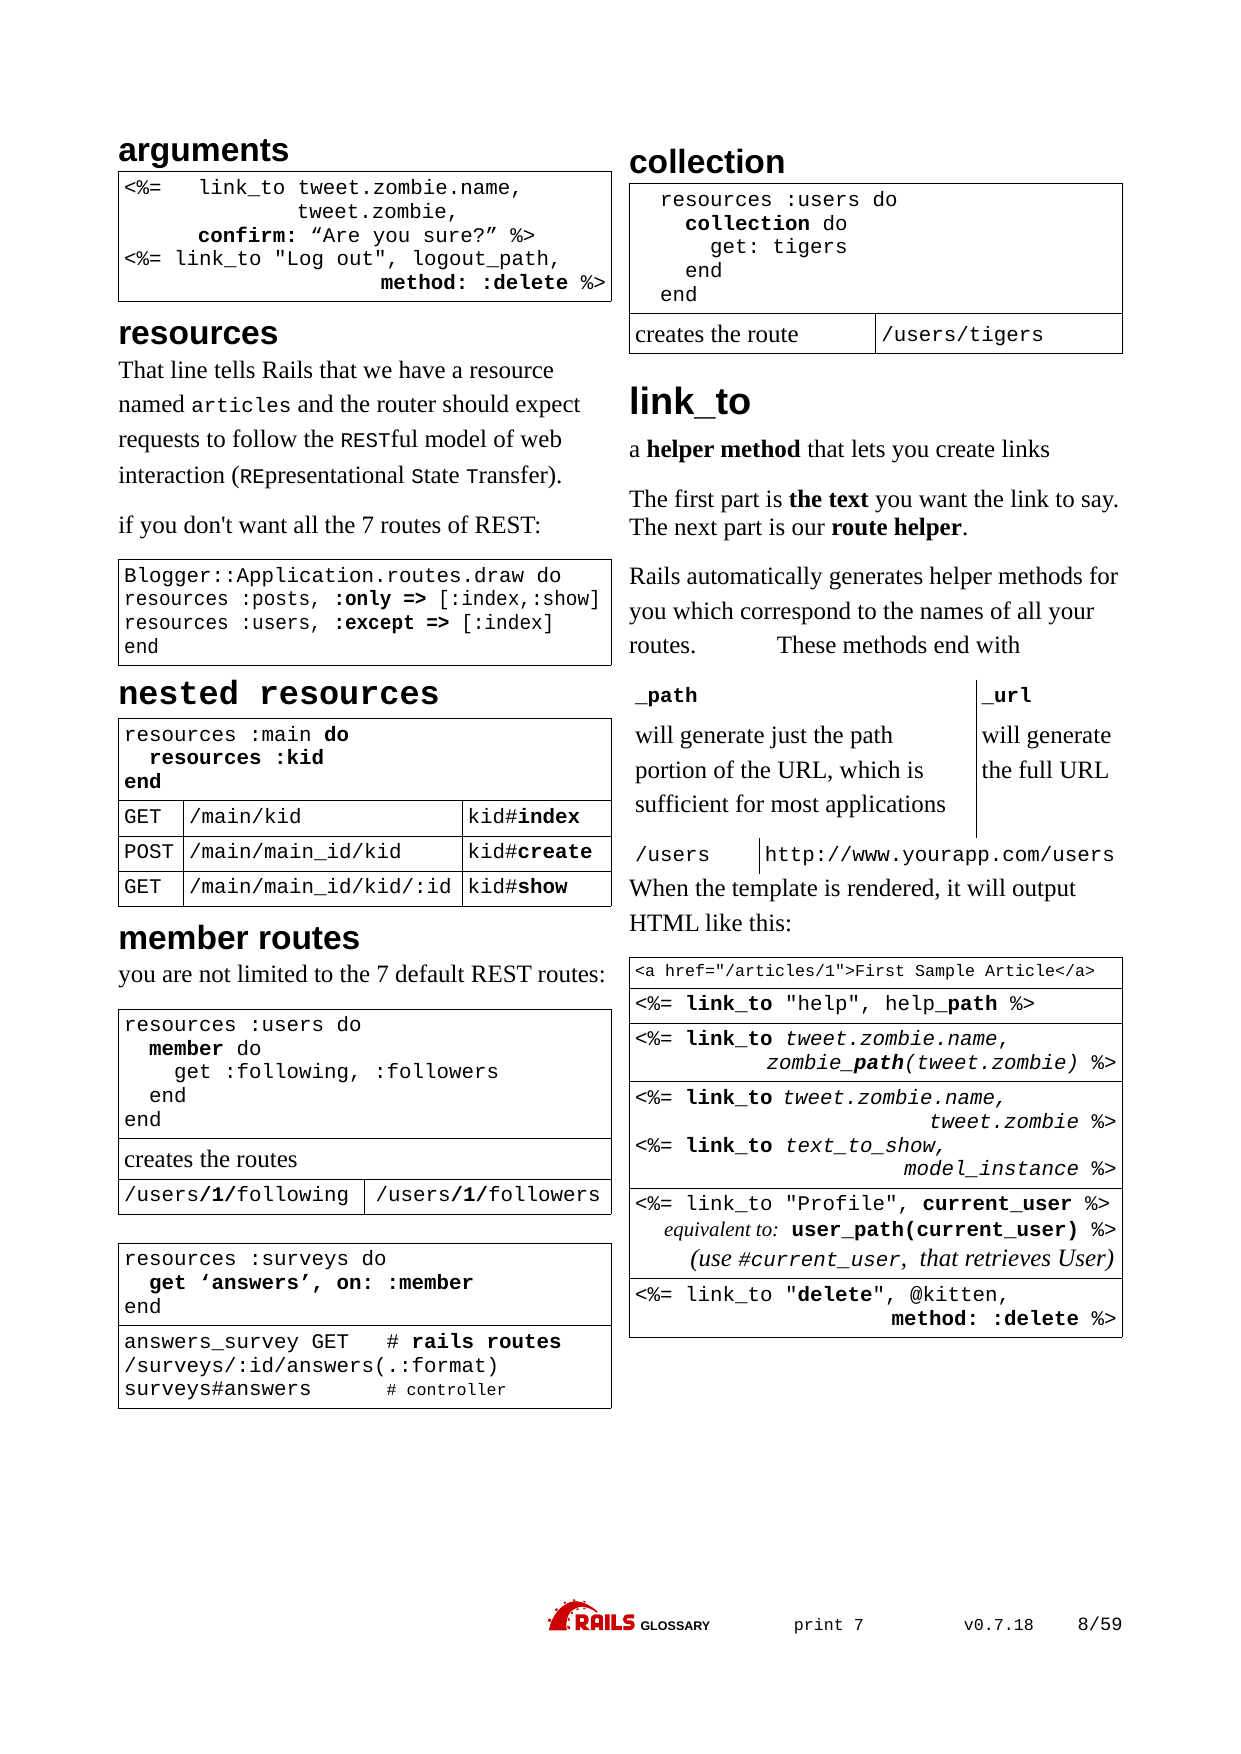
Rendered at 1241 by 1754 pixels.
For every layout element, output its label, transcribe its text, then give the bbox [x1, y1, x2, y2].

table_cell /users/1/followers [365, 1180, 611, 1214]
text you are not limited to the 7 default REST routes: [118, 959, 611, 988]
table_header <%= link_to tweet.zombie.name, tweet.zombie, confirm: “Are you sure?” %> <%= link_to "Log out", logout_path, method: :delete %> [119, 172, 611, 301]
table_cell GET [119, 872, 183, 906]
table_cell kid#show [463, 872, 611, 906]
text a helper method that lets you create links [629, 434, 1122, 463]
text That line tells Rails that we have a resource named articles and the router should expect requests to follow the RESTful model of web interaction (REpresentational State Transfer). [118, 355, 611, 489]
subtitle resources [118, 313, 611, 352]
subtitle arguments [118, 130, 611, 168]
text The first part is the text you want the link to say. [629, 484, 1122, 512]
table_cell kid#create [463, 837, 611, 871]
table_cell <%= link_to "delete", @kitten, method: :delete %> [630, 1279, 1122, 1337]
subtitle link_to [629, 378, 1122, 422]
table_cell /main/main_id/kid/:id [184, 872, 462, 906]
table_header resources :surveys do get ‘answers’, on: :member end [119, 1244, 611, 1325]
table_header resources :users do collection do get: tigers end end [630, 184, 1122, 313]
table_cell <%= link_to tweet.zombie.name, tweet.zombie %> <%= link_to text_to_show, model_instance %> [630, 1082, 1122, 1188]
table_header _path [629, 680, 976, 714]
table_cell POST [119, 837, 183, 871]
text if you don't want all the 7 routes of REST: [118, 510, 611, 538]
table_cell /users/1/following [119, 1180, 364, 1214]
table_header resources :users do member do get :following, :followers end end [119, 1010, 611, 1138]
table_cell /main/kid [184, 801, 462, 836]
table_cell http://www.yourapp.com/users [760, 838, 1122, 873]
table_cell <%= link_to "help", help_path %> [630, 989, 1122, 1023]
subtitle collection [629, 142, 1122, 180]
subtitle nested resources [118, 677, 611, 715]
table_header resources :main do resources :kid end [119, 719, 611, 800]
text Rails automatically generates helper methods for you which correspond to the names of all your routes. These methods end with [629, 561, 1122, 659]
text When the template is rendered, it will output HTML like this: [629, 873, 1122, 937]
table_cell GET [119, 801, 183, 836]
table_cell /users [629, 838, 759, 873]
table_cell creates the routes [119, 1139, 611, 1178]
subtitle member routes [118, 918, 611, 956]
table_cell answers_survey GET # rails routes /surveys/:id/answers(.:format) surveys#answers # controller [119, 1326, 611, 1408]
table_cell creates the route [630, 314, 875, 353]
table_cell /main/main_id/kid [184, 837, 462, 871]
text The next part is our route helper. [629, 512, 1122, 541]
table_cell will generate the full URL [977, 715, 1122, 838]
table_cell /users/tigers [876, 314, 1122, 353]
table_header _url [977, 680, 1122, 714]
table_cell <%= link_to tweet.zombie.name, zombie_path(tweet.zombie) %> [630, 1024, 1122, 1081]
table_header <a href="/articles/1">First Sample Article</a> [630, 958, 1122, 987]
table_cell will generate just the path portion of the URL, which is sufficient for most applications [629, 715, 976, 838]
table_cell <%= link_to "Profile", current_user %> equivalent to: user_path(current_user) %> (use #current_user, that retrieves User) [630, 1189, 1122, 1278]
table_cell kid#index [463, 801, 611, 836]
table_header Blogger::Application.routes.draw do resources :posts, :only => [:index,:show] resources :users, :except => [:index] end [119, 560, 611, 665]
